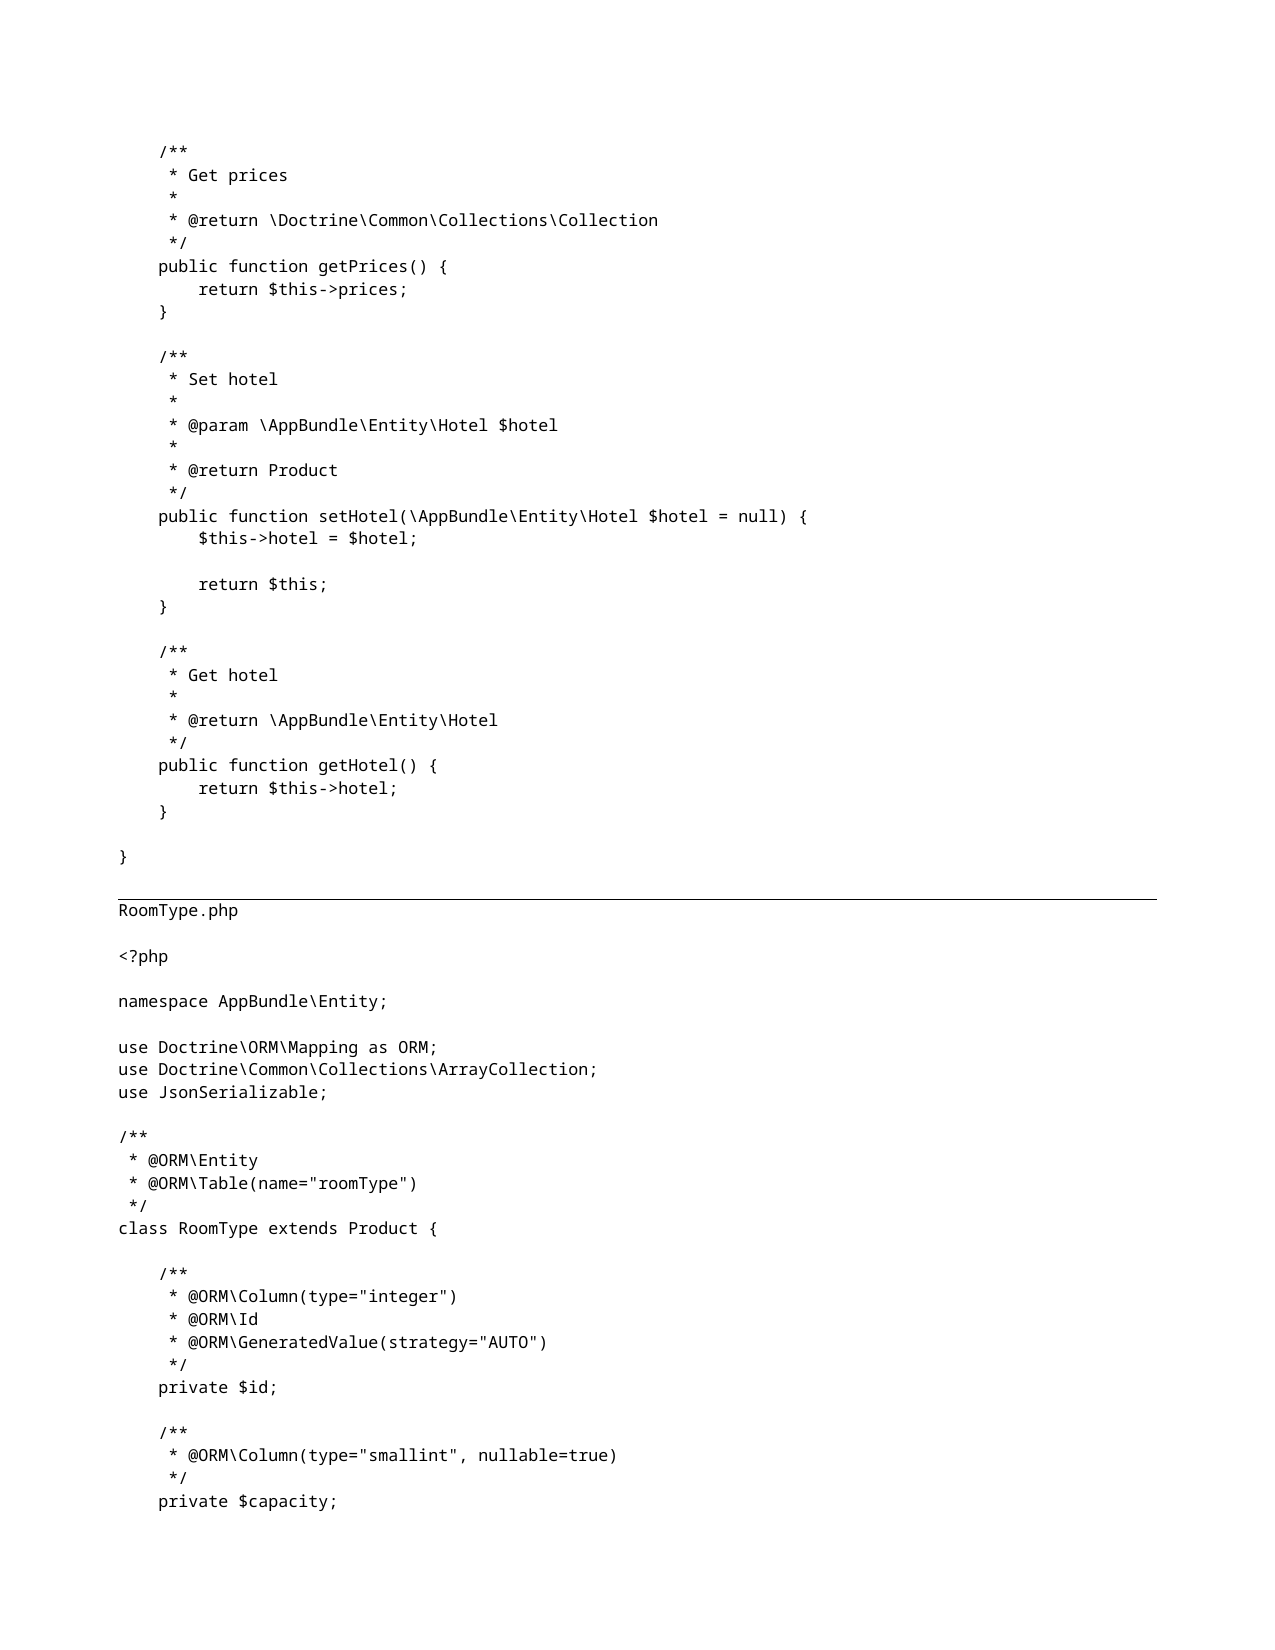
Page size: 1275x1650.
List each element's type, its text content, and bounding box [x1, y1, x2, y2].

text private $capacity; [118, 1489, 1157, 1512]
text */ [118, 1467, 1157, 1489]
text } [118, 799, 1157, 822]
text /** [118, 1262, 1157, 1285]
text * Get prices [118, 163, 1157, 186]
text */ [118, 1194, 1157, 1217]
text } [118, 595, 1157, 618]
text * @ORM\Table(name="roomType") [118, 1172, 1157, 1194]
text * @return \Doctrine\Common\Collections\Collection [118, 209, 1157, 232]
text * [118, 436, 1157, 459]
text * @ORM\Column(type="smallint", nullable=true) [118, 1444, 1157, 1467]
text use JsonSerializable; [118, 1081, 1157, 1103]
text <?php [118, 944, 1157, 967]
text * @ORM\Id [118, 1308, 1157, 1331]
text * Get hotel [118, 663, 1157, 686]
text /** [118, 141, 1157, 163]
text */ [118, 731, 1157, 754]
text public function setHotel(\AppBundle\Entity\Hotel $hotel = null) { [118, 504, 1157, 527]
text class RoomType extends Product { [118, 1217, 1157, 1240]
text namespace AppBundle\Entity; [118, 990, 1157, 1013]
text $this->hotel = $hotel; [118, 527, 1157, 549]
text use Doctrine\ORM\Mapping as ORM; [118, 1035, 1157, 1058]
text /** [118, 640, 1157, 663]
text return $this->hotel; [118, 777, 1157, 799]
text * @ORM\GeneratedValue(strategy="AUTO") [118, 1331, 1157, 1353]
text return $this; [118, 572, 1157, 595]
text * [118, 686, 1157, 708]
text use Doctrine\Common\Collections\ArrayCollection; [118, 1058, 1157, 1081]
text * @ORM\Entity [118, 1149, 1157, 1172]
text * [118, 391, 1157, 413]
text */ [118, 481, 1157, 504]
text * Set hotel [118, 368, 1157, 391]
text */ [118, 232, 1157, 254]
text RoomType.php [118, 900, 1157, 922]
text /** [118, 345, 1157, 368]
text * @return Product [118, 459, 1157, 481]
text * @ORM\Column(type="integer") [118, 1285, 1157, 1308]
text public function getPrices() { [118, 254, 1157, 277]
text private $id; [118, 1376, 1157, 1399]
text /** [118, 1126, 1157, 1149]
text } [118, 845, 1157, 867]
text public function getHotel() { [118, 754, 1157, 777]
text * [118, 186, 1157, 209]
text } [118, 300, 1157, 322]
text * @param \AppBundle\Entity\Hotel $hotel [118, 413, 1157, 436]
text */ [118, 1353, 1157, 1376]
text return $this->prices; [118, 277, 1157, 300]
text * @return \AppBundle\Entity\Hotel [118, 708, 1157, 731]
text /** [118, 1421, 1157, 1444]
